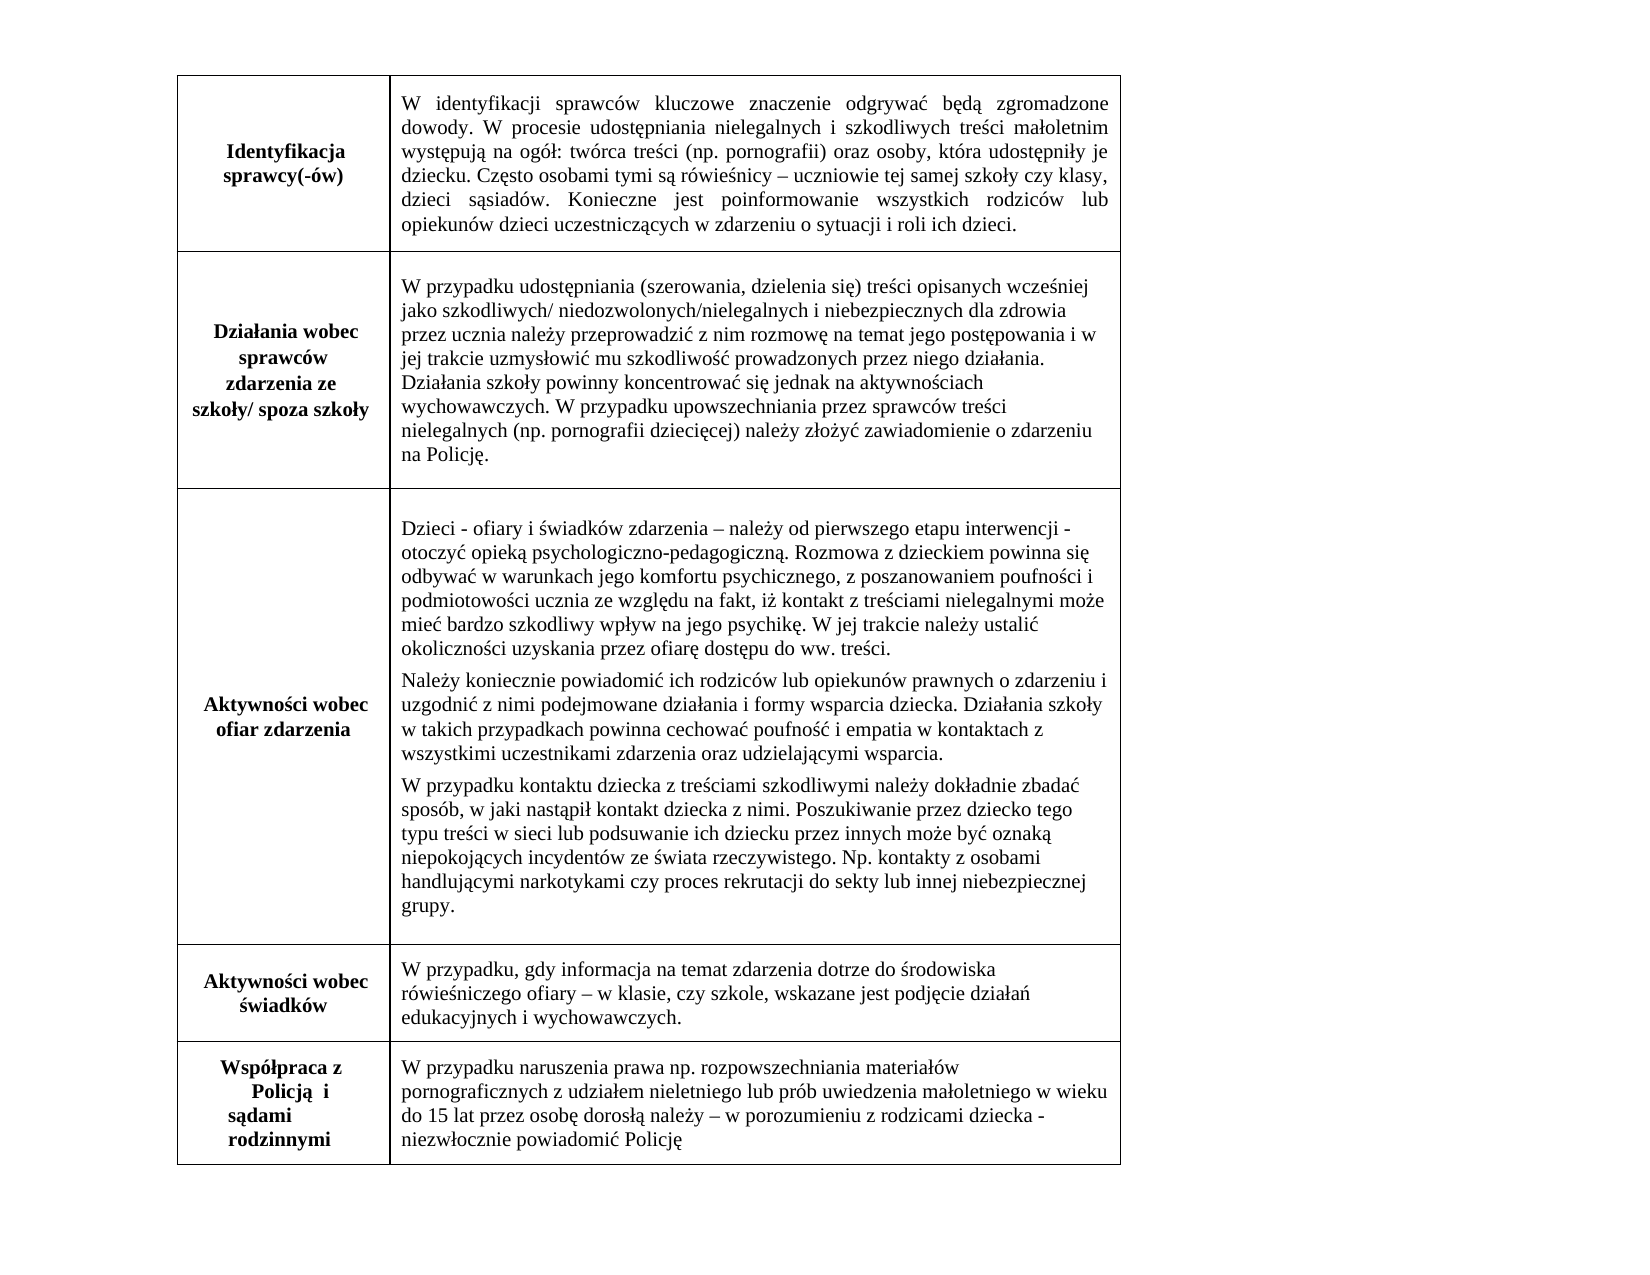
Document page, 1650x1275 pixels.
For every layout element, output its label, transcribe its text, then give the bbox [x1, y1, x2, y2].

table_cell Aktywności wobec świadków [178, 945, 389, 1041]
table_cell W identyfikacji sprawców kluczowe znaczenie odgrywać będą zgromadzone dowody. W procesie udostępniania nielegalnych i szkodliwych treści małoletnim występują na ogół: twórca treści (np. pornografii) oraz osoby, która udostępniły je dziecku. Często osobami tymi są rówieśnicy – uczniowie tej samej szkoły czy klasy, dzieci sąsiadów. Konieczne jest poinformowanie wszystkich rodziców lub opiekunów dzieci uczestniczących w zdarzeniu o sytuacji i roli ich dzieci. [391, 76, 1120, 251]
table_cell W przypadku naruszenia prawa np. rozpowszechniania materiałów pornograficznych z udziałem nieletniego lub prób uwiedzenia małoletniego w wieku do 15 lat przez osobę dorosłą należy – w porozumieniu z rodzicami dziecka - niezwłocznie powiadomić Policję [391, 1042, 1120, 1164]
table_cell Dzieci - ofiary i świadków zdarzenia – należy od pierwszego etapu interwencji - otoczyć opieką psychologiczno-pedagogiczną. Rozmowa z dzieckiem powinna się odbywać w warunkach jego komfortu psychicznego, z poszanowaniem poufności i podmiotowości ucznia ze względu na fakt, iż kontakt z treściami nielegalnymi może mieć bardzo szkodliwy wpływ na jego psychikę. W jej trakcie należy ustalić okoliczności uzyskania przez ofiarę dostępu do ww. treści. Należy koniecznie powiadomić ich rodziców lub opiekunów prawnych o zdarzeniu i uzgodnić z nimi podejmowane działania i formy wsparcia dziecka. Działania szkoły w takich przypadkach powinna cechować poufność i empatia w kontaktach z wszystkimi uczestnikami zdarzenia oraz udzielającymi wsparcia. W przypadku kontaktu dziecka z treściami szkodliwymi należy dokładnie zbadać sposób, w jaki nastąpił kontakt dziecka z nimi. Poszukiwanie przez dziecko tego typu treści w sieci lub podsuwanie ich dziecku przez innych może być oznaką niepokojących incydentów ze świata rzeczywistego. Np. kontakty z osobami handlującymi narkotykami czy proces rekrutacji do sekty lub innej niebezpiecznej grupy. [391, 489, 1120, 944]
table_cell Współpraca z Policją i sądami rodzinnymi [178, 1042, 389, 1164]
table_cell Działania wobec sprawców zdarzenia ze szkoły/ spoza szkoły [178, 252, 389, 488]
table_cell W przypadku udostępniania (szerowania, dzielenia się) treści opisanych wcześniej jako szkodliwych/ niedozwolonych/nielegalnych i niebezpiecznych dla zdrowia przez ucznia należy przeprowadzić z nim rozmowę na temat jego postępowania i w jej trakcie uzmysłowić mu szkodliwość prowadzonych przez niego działania. Działania szkoły powinny koncentrować się jednak na aktywnościach wychowawczych. W przypadku upowszechniania przez sprawców treści nielegalnych (np. pornografii dziecięcej) należy złożyć zawiadomienie o zdarzeniu na Policję. [391, 252, 1120, 488]
table_cell Identyfikacja sprawcy(-ów) [178, 76, 389, 251]
table_cell W przypadku, gdy informacja na temat zdarzenia dotrze do środowiska rówieśniczego ofiary – w klasie, czy szkole, wskazane jest podjęcie działań edukacyjnych i wychowawczych. [391, 945, 1120, 1041]
table_cell Aktywności wobec ofiar zdarzenia [178, 489, 389, 944]
